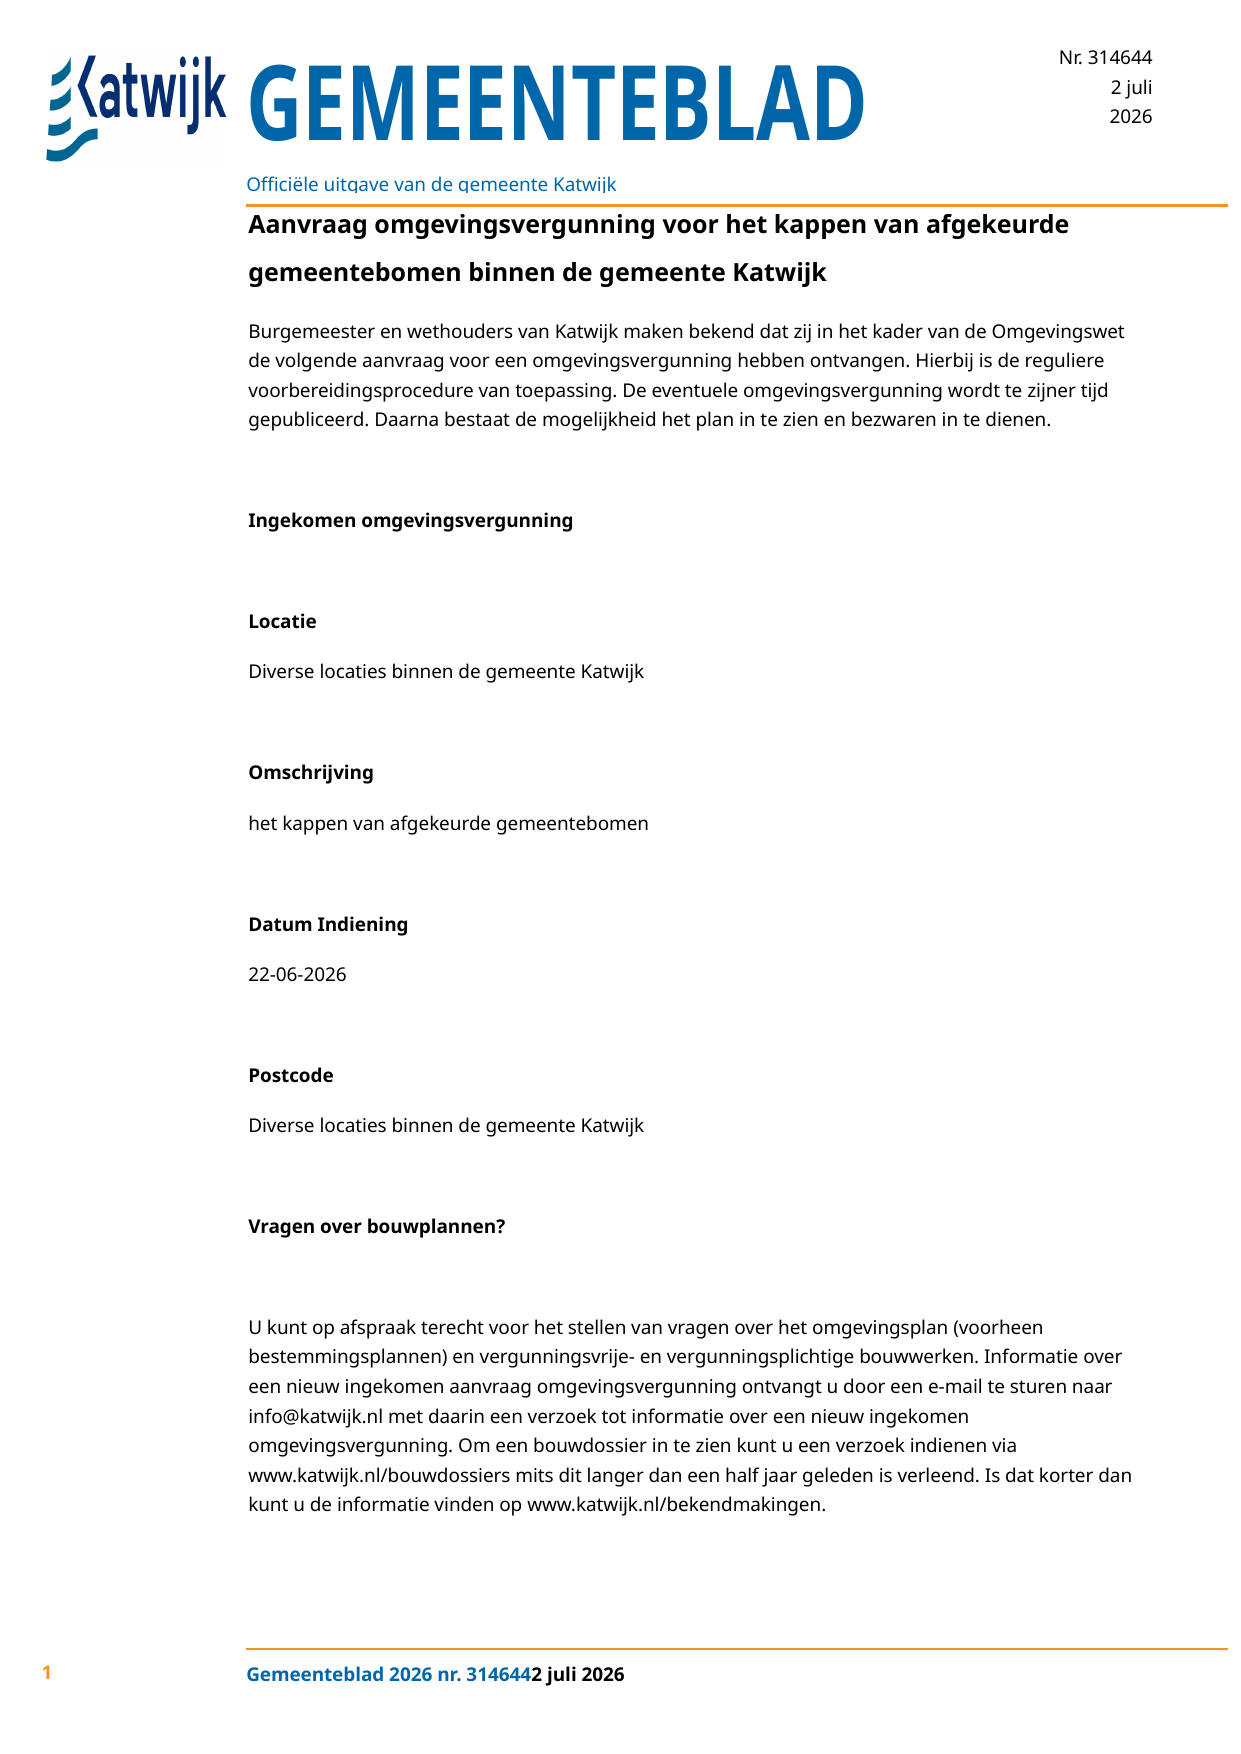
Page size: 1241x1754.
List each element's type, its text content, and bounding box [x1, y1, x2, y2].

text Locatie [248, 608, 1152, 634]
text Diverse locaties binnen de gemeente Katwijk [248, 1112, 1152, 1138]
text U kunt op afspraak terecht voor het stellen van vragen over het omgevingsplan (voorheen bestemmingsplannen) en vergunningsvrije- en vergunningsplichtige bouwwerken. Informatie over een nieuw ingekomen aanvraag omgevingsvergunning ontvangt u door een e-mail te sturen naar info@katwijk.nl met daarin een verzoek tot informatie over een nieuw ingekomen omgevingsvergunning. Om een bouwdossier in te zien kunt u een verzoek indienen via www.katwijk.nl/bouwdossiers mits dit langer dan een half jaar geleden is verleend. Is dat korter dan kunt u de informatie vinden op www.katwijk.nl/bekendmakingen. [248, 1314, 1152, 1517]
picture [41, 47, 231, 172]
text Omschrijving [248, 759, 1152, 785]
text Burgemeester en wethouders van Katwijk maken bekend dat zij in het kader van de Omgevingswet de volgende aanvraag voor een omgevingsvergunning hebben ontvangen. Hierbij is de reguliere voorbereidingsprocedure van toepassing. De eventuele omgevingsvergunning wordt te zijner tijd gepubliceerd. Daarna bestaat de mogelijkheid het plan in te zien en bezwaren in te dienen. [248, 318, 1152, 432]
text Ingekomen omgevingsvergunning [248, 507, 1152, 533]
text Diverse locaties binnen de gemeente Katwijk [248, 659, 1152, 684]
text Aanvraag omgevingsvergunning voor het kappen van afgekeurde gemeentebomen binnen de gemeente Katwijk [248, 207, 1152, 288]
text het kappen van afgekeurde gemeentebomen [248, 810, 1152, 836]
text 22-06-2026 [248, 961, 1152, 987]
text Datum Indiening [248, 911, 1152, 937]
text Postcode [248, 1062, 1152, 1088]
text Vragen over bouwplannen? [248, 1213, 1152, 1239]
